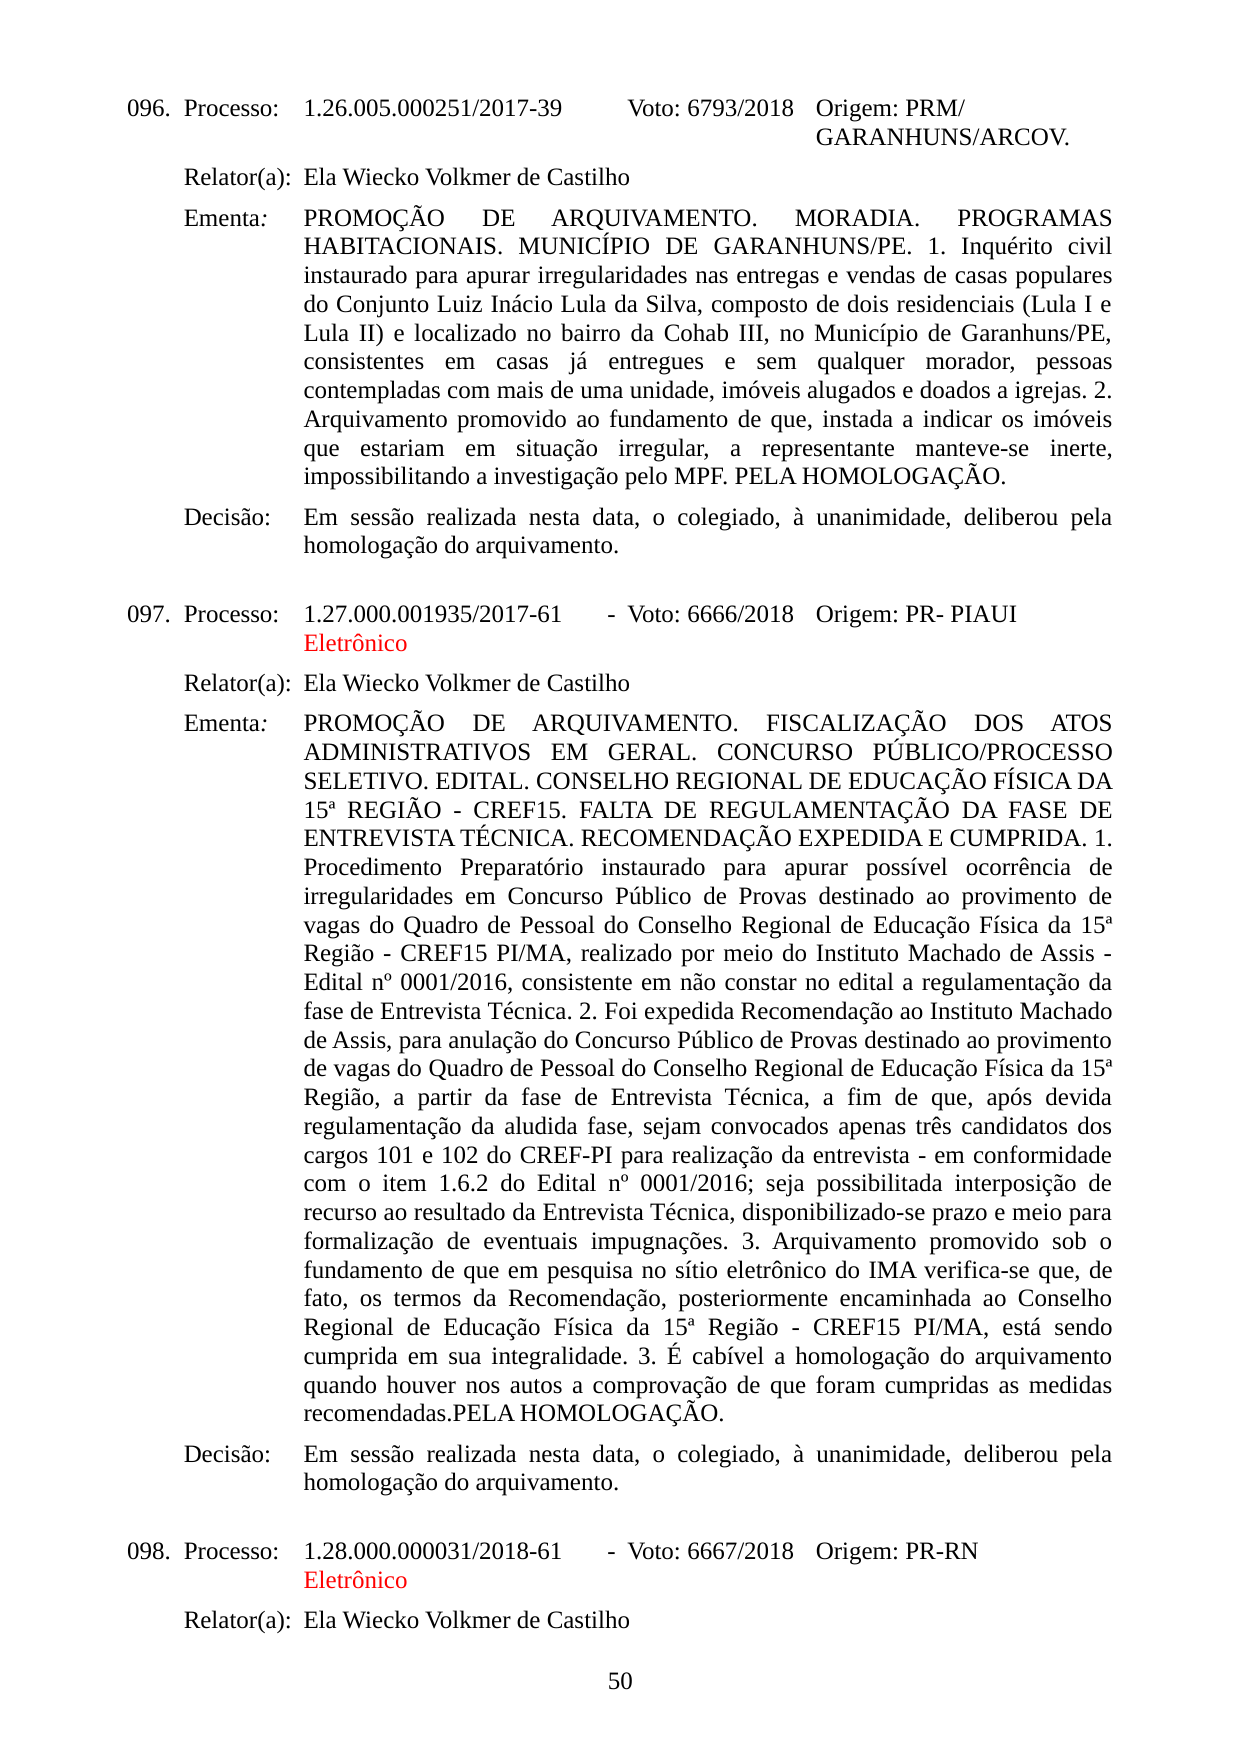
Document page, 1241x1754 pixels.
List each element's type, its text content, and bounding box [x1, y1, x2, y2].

table_header Processo: [178, 1531, 298, 1600]
table_header Origem: PRM/ GARANHUNS/ARCOV. [810, 88, 1119, 157]
table_cell Relator(a): [178, 663, 298, 703]
table_cell [121, 496, 178, 565]
table_cell [121, 1433, 178, 1502]
table_header Voto: 6793/2018 [621, 88, 810, 157]
table_cell [121, 1600, 178, 1640]
table_header Voto: 6666/2018 [621, 594, 810, 663]
table_cell [121, 197, 178, 496]
table_cell [121, 663, 178, 703]
table_header 096. [121, 88, 178, 157]
table_header Processo: [178, 594, 298, 663]
table_header Origem: PR-RN [810, 1531, 1119, 1600]
table_cell Decisão: [178, 496, 298, 565]
table_header 1.26.005.000251/2017-39 [298, 88, 621, 157]
table_header Origem: PR- PIAUI [810, 594, 1119, 663]
table_header Processo: [178, 88, 298, 157]
table_cell [121, 703, 178, 1433]
table_cell Decisão: [178, 1433, 298, 1502]
table_cell PROMOÇÃO DE ARQUIVAMENTO. FISCALIZAÇÃO DOS ATOS ADMINISTRATIVOS EM GERAL. CONCURSO PÚBLICO/PROCESSO SELETIVO. EDITAL. CONSELHO REGIONAL DE EDUCAÇÃO FÍSICA DA 15ª REGIÃO - CREF15. FALTA DE REGULAMENTAÇÃO DA FASE DE ENTREVISTA TÉCNICA. RECOMENDAÇÃO EXPEDIDA E CUMPRIDA. 1. Procedimento Preparatório instaurado para apurar possível ocorrência de irregularidades em Concurso Público de Provas destinado ao provimento de vagas do Quadro de Pessoal do Conselho Regional de Educação Física da 15ª Região - CREF15 PI/MA, realizado por meio do Instituto Machado de Assis - Edital nº 0001/2016, consistente em não constar no edital a regulamentação da fase de Entrevista Técnica. 2. Foi expedida Recomendação ao Instituto Machado de Assis, para anulação do Concurso Público de Provas destinado ao provimento de vagas do Quadro de Pessoal do Conselho Regional de Educação Física da 15ª Região, a partir da fase de Entrevista Técnica, a fim de que, após devida regulamentação da aludida fase, sejam convocados apenas três candidatos dos cargos 101 e 102 do CREF-PI para realização da entrevista - em conformidade com o item 1.6.2 do Edital nº 0001/2016; seja possibilitada interposição de recurso ao resultado da Entrevista Técnica, disponibilizado-se prazo e meio para formalização de eventuais impugnações. 3. Arquivamento promovido sob o fundamento de que em pesquisa no sítio eletrônico do IMA verifica-se que, de fato, os termos da Recomendação, posteriormente encaminhada ao Conselho Regional de Educação Física da 15ª Região - CREF15 PI/MA, está sendo cumprida em sua integralidade. 3. É cabível a homologação do arquivamento quando houver nos autos a comprovação de que foram cumpridas as medidas recomendadas.PELA HOMOLOGAÇÃO. [298, 703, 1119, 1433]
table_header 1.28.000.000031/2018-61 - Eletrônico [298, 1531, 621, 1600]
table_cell Ementa: [178, 703, 298, 1433]
table_cell Ela Wiecko Volkmer de Castilho [298, 1600, 1119, 1640]
table_cell Em sessão realizada nesta data, o colegiado, à unanimidade, deliberou pela homologação do arquivamento. [298, 1433, 1119, 1502]
table_header 098. [121, 1531, 178, 1600]
table_cell Relator(a): [178, 1600, 298, 1640]
table_cell Relator(a): [178, 157, 298, 197]
table_cell Ela Wiecko Volkmer de Castilho [298, 663, 1119, 703]
table_cell Ela Wiecko Volkmer de Castilho [298, 157, 1119, 197]
table_cell [121, 157, 178, 197]
table_cell PROMOÇÃO DE ARQUIVAMENTO. MORADIA. PROGRAMAS HABITACIONAIS. MUNICÍPIO DE GARANHUNS/PE. 1. Inquérito civil instaurado para apurar irregularidades nas entregas e vendas de casas populares do Conjunto Luiz Inácio Lula da Silva, composto de dois residenciais (Lula I e Lula II) e localizado no bairro da Cohab III, no Município de Garanhuns/PE, consistentes em casas já entregues e sem qualquer morador, pessoas contempladas com mais de uma unidade, imóveis alugados e doados a igrejas. 2. Arquivamento promovido ao fundamento de que, instada a indicar os imóveis que estariam em situação irregular, a representante manteve-se inerte, impossibilitando a investigação pelo MPF. PELA HOMOLOGAÇÃO. [298, 197, 1119, 496]
table_header Voto: 6667/2018 [621, 1531, 810, 1600]
table_cell Em sessão realizada nesta data, o colegiado, à unanimidade, deliberou pela homologação do arquivamento. [298, 496, 1119, 565]
table_header 097. [121, 594, 178, 663]
table_cell Ementa: [178, 197, 298, 496]
table_header 1.27.000.001935/2017-61 - Eletrônico [298, 594, 621, 663]
